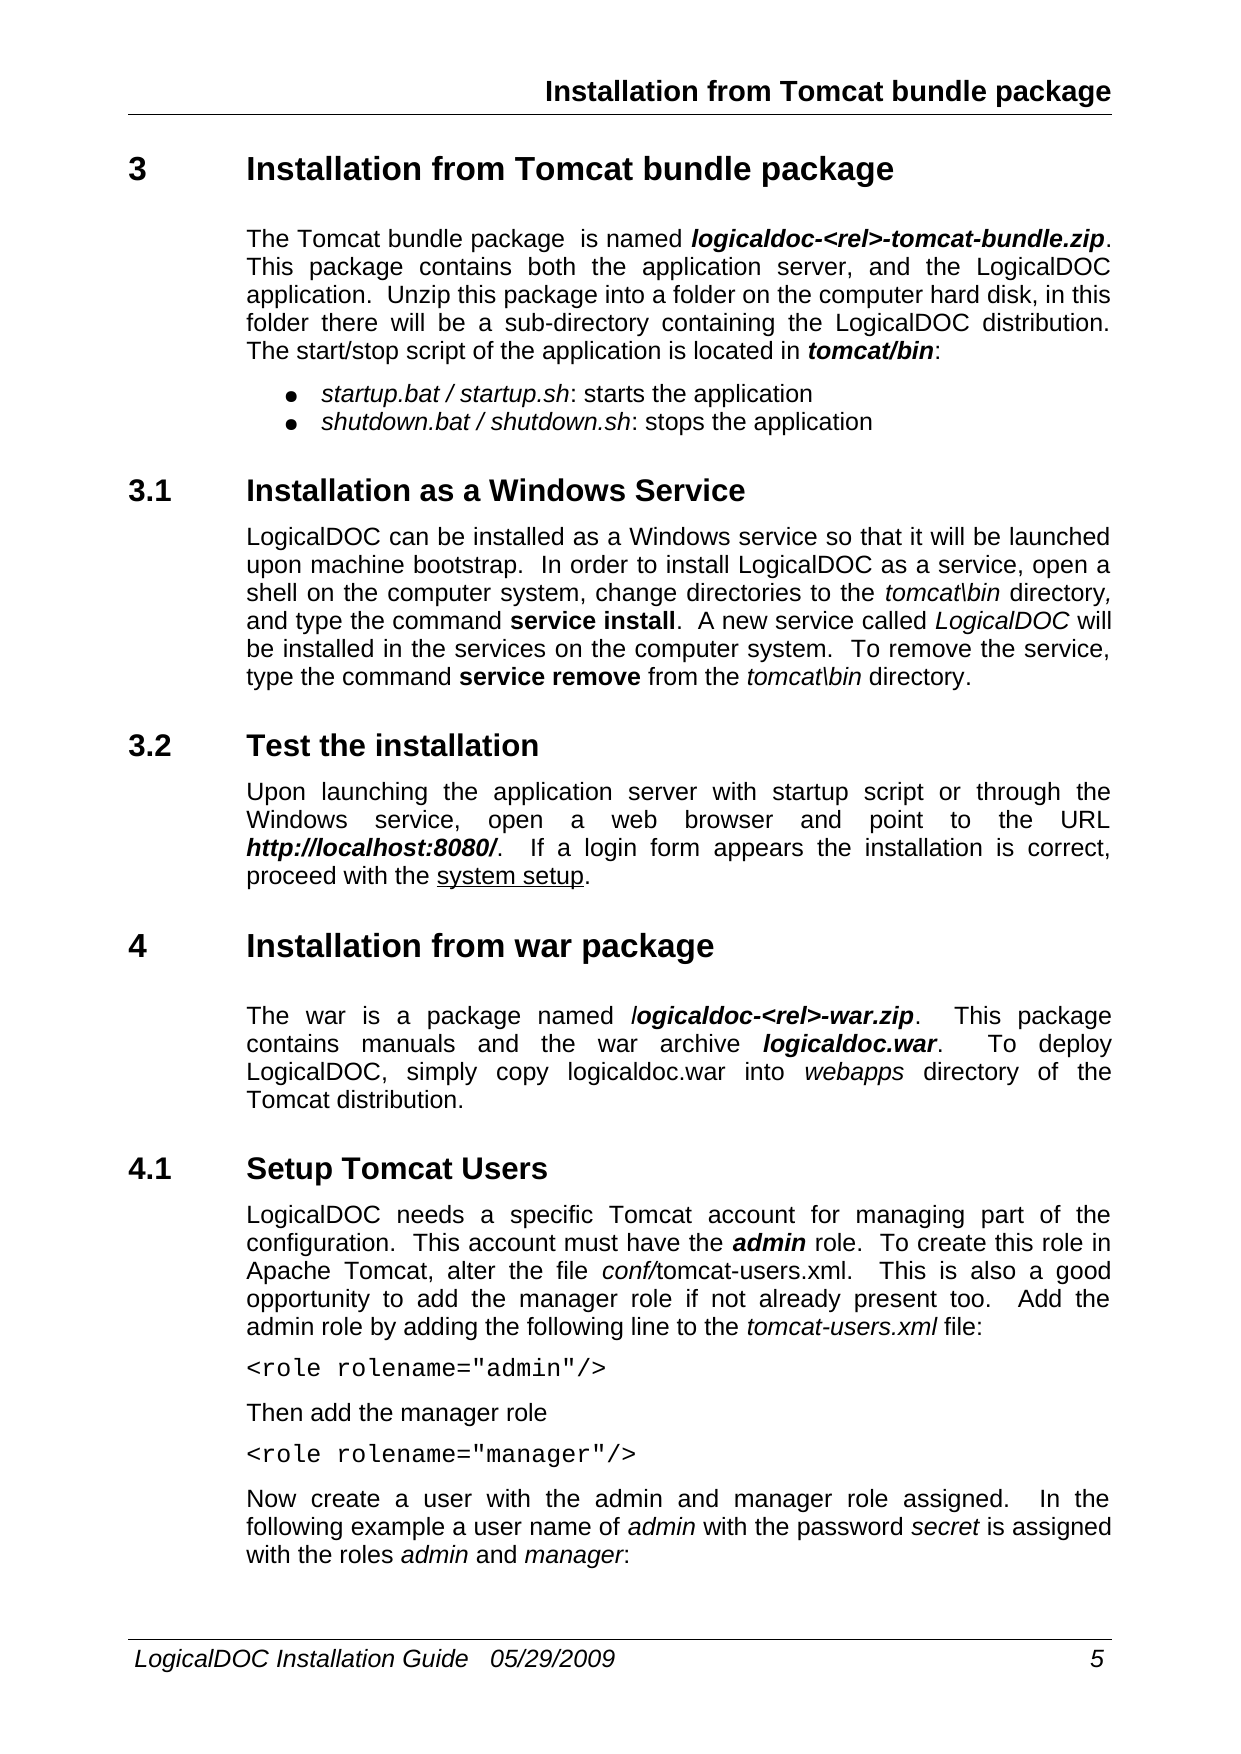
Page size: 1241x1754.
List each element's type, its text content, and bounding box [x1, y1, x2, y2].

subtitle Installation from Tomcat bundle package [128, 150, 1112, 187]
subtitle Test the installation [128, 728, 1112, 763]
text The war is a package named logicaldoc-<rel>-war.zip. This package contains manuals and the war archive logicaldoc.war. To deploy LogicalDOC, simply copy logicaldoc.war into webapps directory of the Tomcat distribution. [246, 1002, 1112, 1113]
subtitle Installation as a Windows Service [128, 473, 1112, 508]
text Upon launching the application server with startup script or through the Windows service, open a web browser and point to the URL http://localhost:8080/. If a login form appears the installation is correct, proceed with the system setup. [246, 778, 1112, 889]
text <role rolename="admin"/> [246, 1355, 1112, 1384]
text LogicalDOC can be installed as a Windows service so that it will be launched upon machine bootstrap. In order to install LogicalDOC as a service, open a shell on the computer system, change directories to the tomcat\bin directory, and type the command service install. A new service called LogicalDOC will be installed in the services on the computer system. To remove the service, type the command service remove from the tomcat\bin directory. [246, 523, 1112, 690]
text Now create a user with the admin and manager role assigned. In the following example a user name of admin with the password secret is assigned with the roles admin and manager: [246, 1485, 1112, 1569]
subtitle Installation from war package [128, 927, 1112, 964]
subtitle Setup Tomcat Users [128, 1151, 1112, 1186]
text Then add the manager role [246, 1399, 1112, 1427]
list shutdown.bat / shutdown.sh: stops the application [284, 407, 1112, 435]
list startup.bat / startup.sh: starts the application [284, 379, 1112, 407]
text The Tomcat bundle package is named logicaldoc-<rel>-tomcat-bundle.zip. This package contains both the application server, and the LogicalDOC application. Unzip this package into a folder on the computer hard disk, in this folder there will be a sub-directory containing the LogicalDOC distribution. The start/stop script of the application is located in tomcat/bin: [246, 225, 1112, 364]
text <role rolename="manager"/> [246, 1442, 1112, 1470]
text LogicalDOC needs a specific Tomcat account for managing part of the configuration. This account must have the admin role. To create this role in Apache Tomcat, alter the file conf/tomcat-users.xml. This is also a good opportunity to add the manager role if not already present too. Add the admin role by adding the following line to the tomcat-users.xml file: [246, 1201, 1112, 1340]
